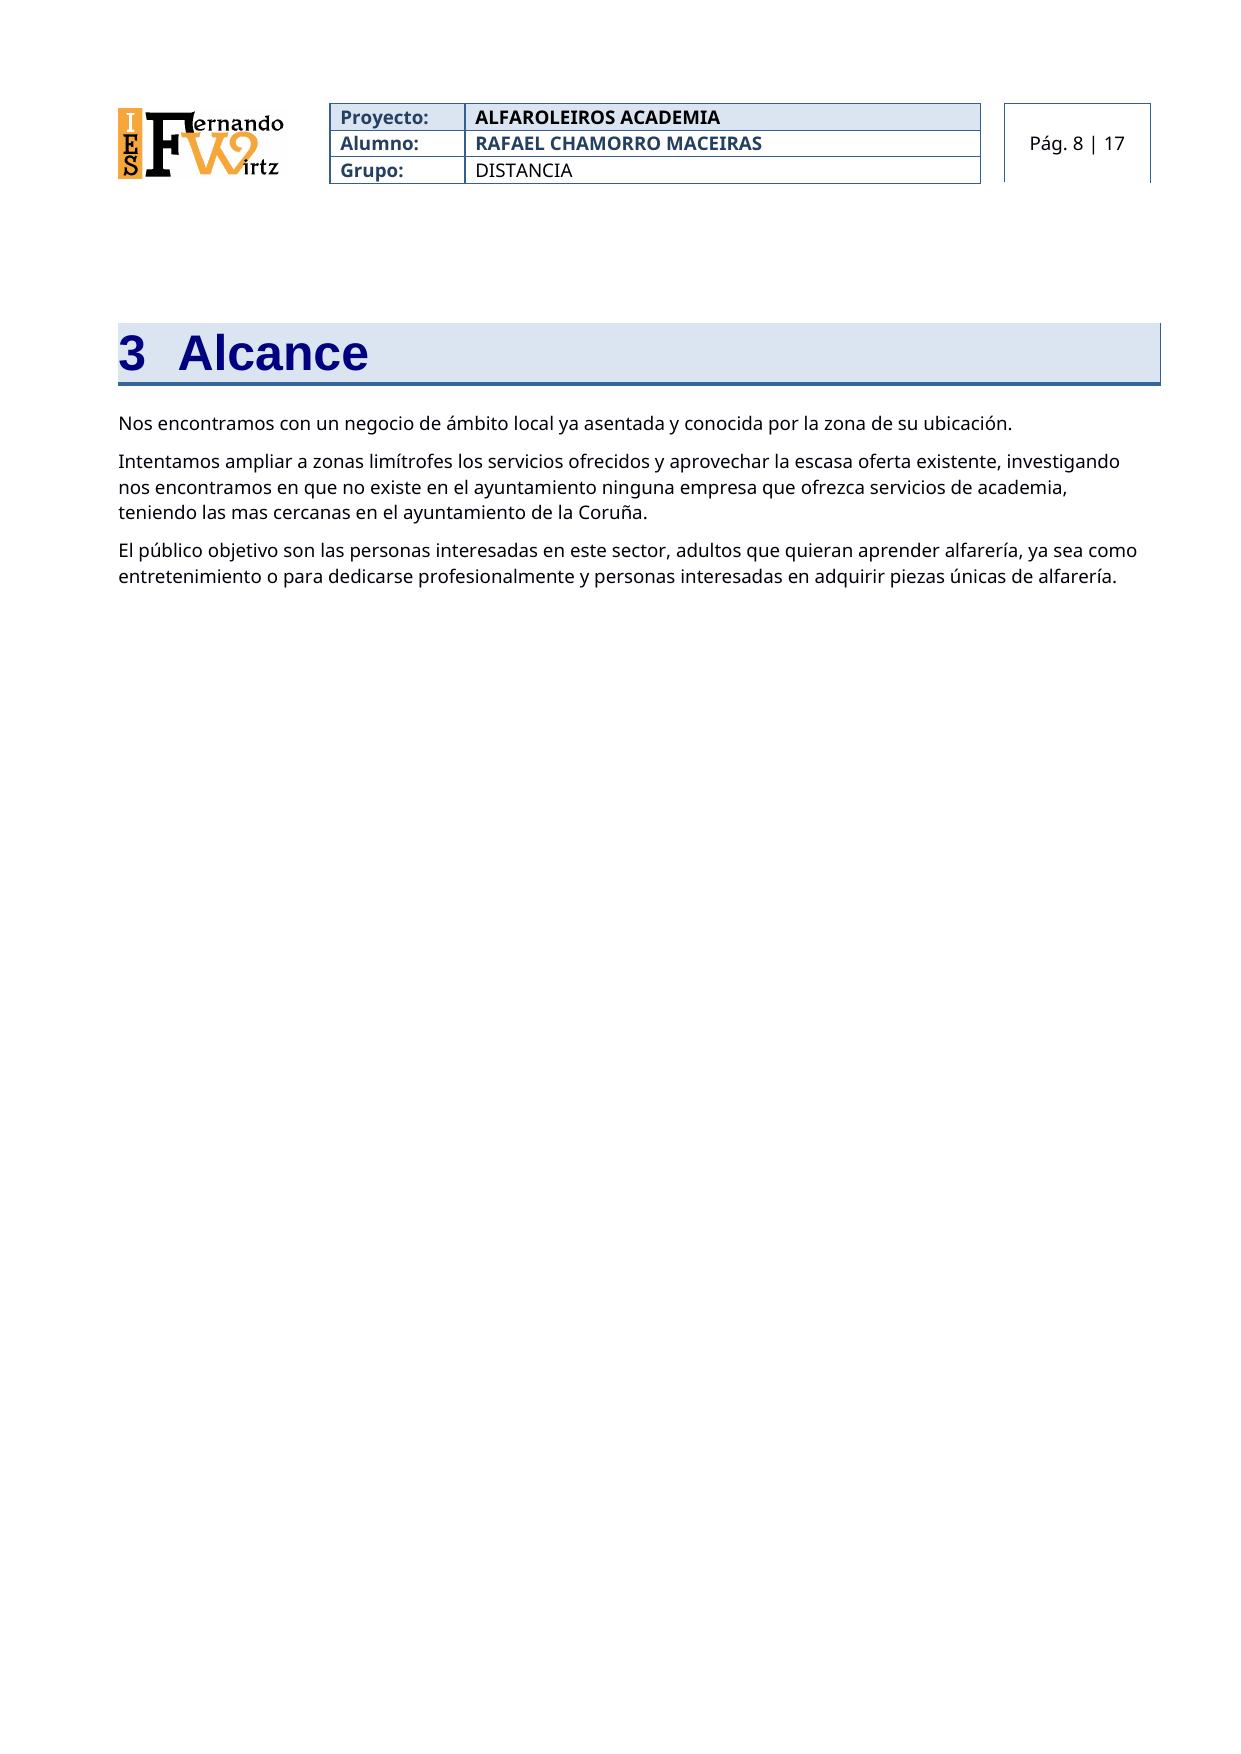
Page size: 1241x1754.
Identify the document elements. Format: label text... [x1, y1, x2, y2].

text Nos encontramos con un negocio de ámbito local ya asentada y conocida por la zona de su ubicación. [118, 411, 1152, 436]
subtitle Alcance [118, 323, 1160, 382]
text El público objetivo son las personas interesadas en este sector, adultos que quieran aprender alfarería, ya sea como entretenimiento o para dedicarse profesionalmente y personas interesadas en adquirir piezas únicas de alfarería. [118, 538, 1152, 589]
text Intentamos ampliar a zonas limítrofes los servicios ofrecidos y aprovechar la escasa oferta existente, investigando nos encontramos en que no existe en el ayuntamiento ninguna empresa que ofrezca servicios de academia, teniendo las mas cercanas en el ayuntamiento de la Coruña. [118, 449, 1152, 525]
picture [118, 108, 287, 179]
